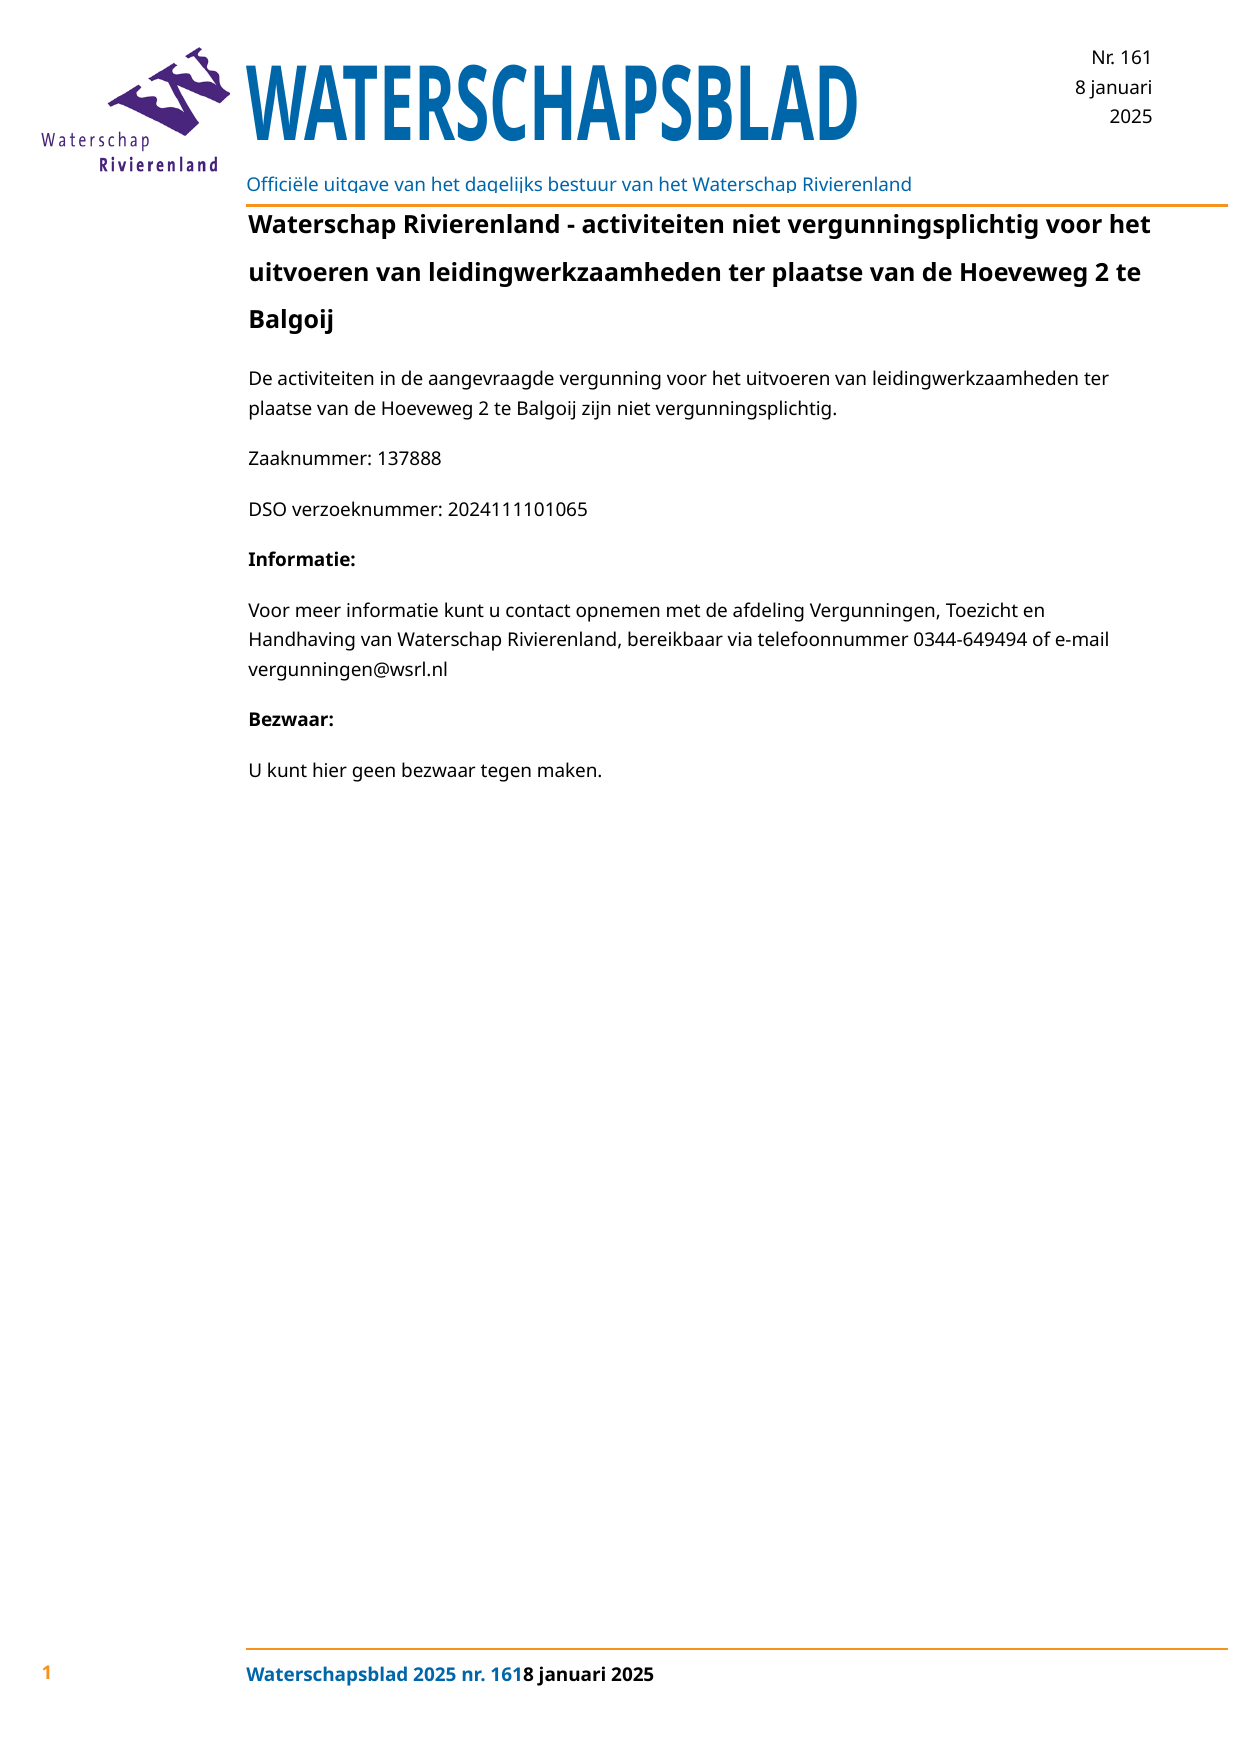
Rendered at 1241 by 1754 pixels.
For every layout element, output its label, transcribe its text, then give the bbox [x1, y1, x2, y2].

text U kunt hier geen bezwaar tegen maken. [248, 757, 1152, 782]
text De activiteiten in de aangevraagde vergunning voor het uitvoeren van leidingwerkzaamheden ter plaatse van de Hoeveweg 2 te Balgoij zijn niet vergunningsplichtig. [248, 366, 1152, 421]
text Bezwaar: [248, 706, 1152, 732]
text DSO verzoeknummer: 2024111101065 [248, 496, 1152, 522]
text Waterschap Rivierenland - activiteiten niet vergunningsplichtig voor het uitvoeren van leidingwerkzaamheden ter plaatse van de Hoeveweg 2 te Balgoij [248, 207, 1152, 336]
text Voor meer informatie kunt u contact opnemen met de afdeling Vergunningen, Toezicht en Handhaving van Waterschap Rivierenland, bereikbaar via telefoonnummer 0344-649494 of e-mail vergunningen@wsrl.nl [248, 597, 1152, 682]
text Zaaknummer: 137888 [248, 446, 1152, 471]
text Informatie: [248, 546, 1152, 572]
picture [41, 47, 231, 172]
